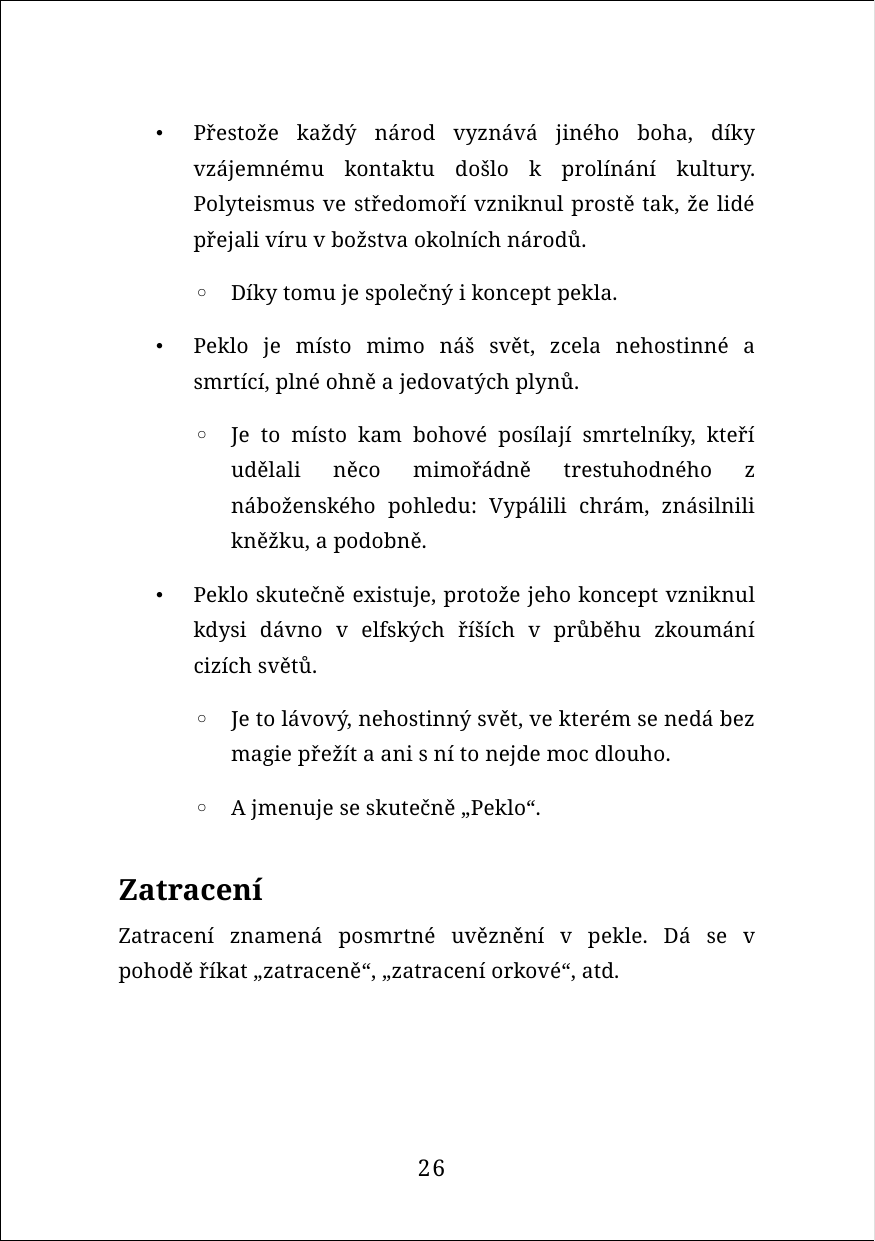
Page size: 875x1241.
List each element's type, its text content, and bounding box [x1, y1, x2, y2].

list Peklo skutečně existuje, protože jeho koncept vzniknul kdysi dávno v elfských říších v průběhu zkoumání cizích světů. [156, 580, 756, 679]
list Je to lávový, nehostinný svět, ve kterém se nedá bez magie přežít a ani s ní to nejde moc dlouho. [193, 704, 756, 768]
subtitle Zatracení [118, 870, 756, 909]
list A jmenuje se skutečně „Peklo“. [193, 793, 756, 821]
list Peklo je místo mimo náš svět, zcela nehostinné a smrtící, plné ohně a jedovatých plynů. [156, 331, 756, 395]
list Je to místo kam bohové posílají smrtelníky, kteří udělali něco mimořádně trestuhodného z náboženského pohledu: Vypálili chrám, znásilnili kněžku, a podobně. [193, 420, 756, 555]
text Zatracení znamená posmrtné uvěznění v pekle. Dá se v pohodě říkat „zatraceně“, „zatracení orkové“, atd. [118, 921, 756, 985]
list Přestože každý národ vyznává jiného boha, díky vzájemnému kontaktu došlo k prolínání kultury. Polyteismus ve středomoří vzniknul prostě tak, že lidé přejali víru v božstva okolních národů. [156, 118, 756, 253]
list Díky tomu je společný i koncept pekla. [193, 278, 756, 306]
